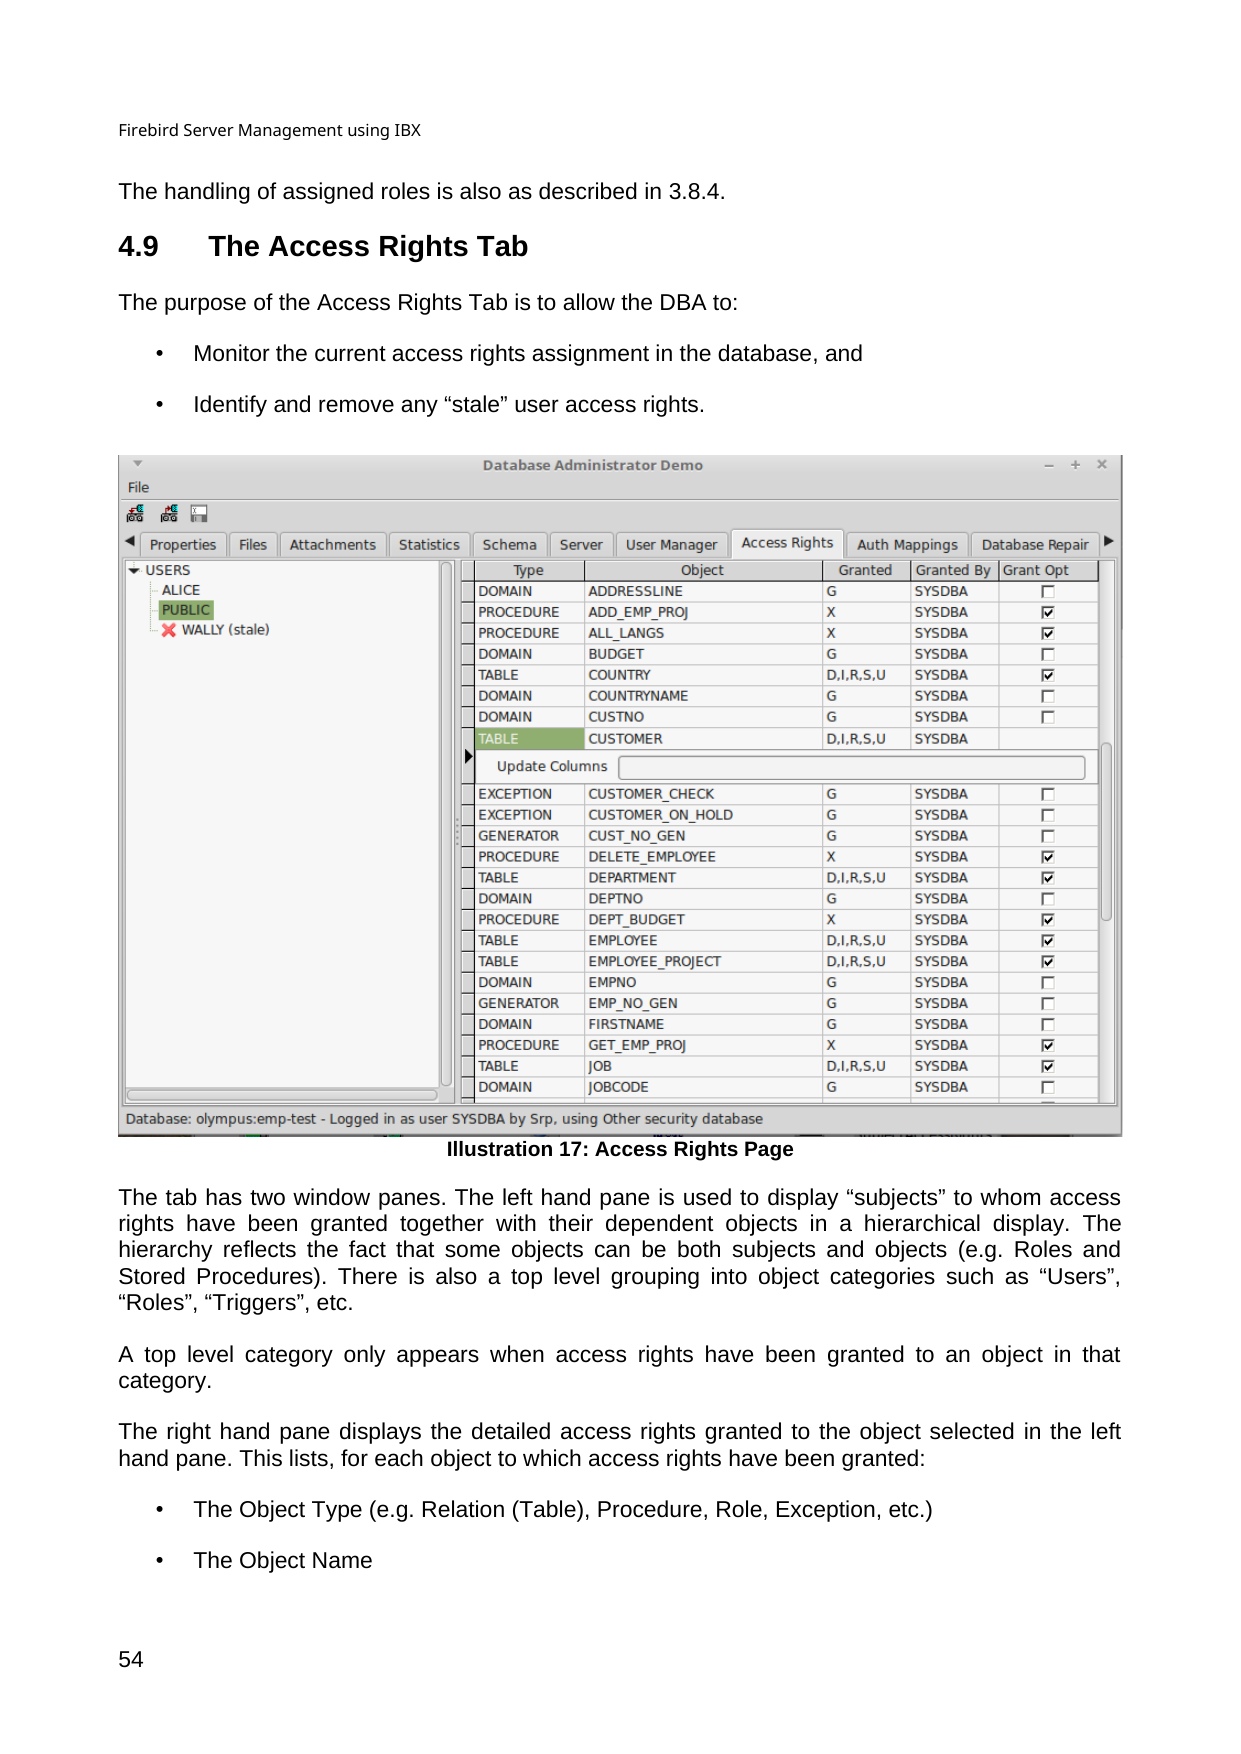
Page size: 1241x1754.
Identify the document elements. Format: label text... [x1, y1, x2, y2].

text The tab has two window panes. The left hand pane is used to display “subjects” to whom access rights have been granted together with their dependent objects in a hierarchical display. The hierarchy reflects the fact that some objects can be both subjects and objects (e.g. Roles and Stored Procedures). There is also a top level grouping into object categories such as “Users”, “Roles”, “Triggers”, etc. [118, 1161, 1122, 1316]
text Illustration 17: Access Rights Page [118, 1137, 1122, 1161]
picture [118, 455, 1123, 1137]
list The Object Type (e.g. Relation (Table), Procedure, Role, Exception, etc.) [156, 1496, 1122, 1522]
list Monitor the current access rights assignment in the database, and [156, 340, 1122, 366]
text [118, 443, 1122, 455]
list Identify and remove any “stale” user access rights. [156, 391, 1122, 418]
text The purpose of the Access Rights Tab is to allow the DBA to: [118, 288, 1122, 315]
subtitle The Access Rights Tab [118, 229, 1122, 263]
list The Object Name [156, 1547, 1122, 1574]
text The right hand pane displays the detailed access rights granted to the object selected in the left hand pane. This lists, for each object to which access rights have been granted: [118, 1418, 1122, 1471]
text A top level category only appears when access rights have been granted to an object in that category. [118, 1341, 1122, 1393]
text The handling of assigned roles is also as described in 3.8.4. [118, 178, 1122, 204]
